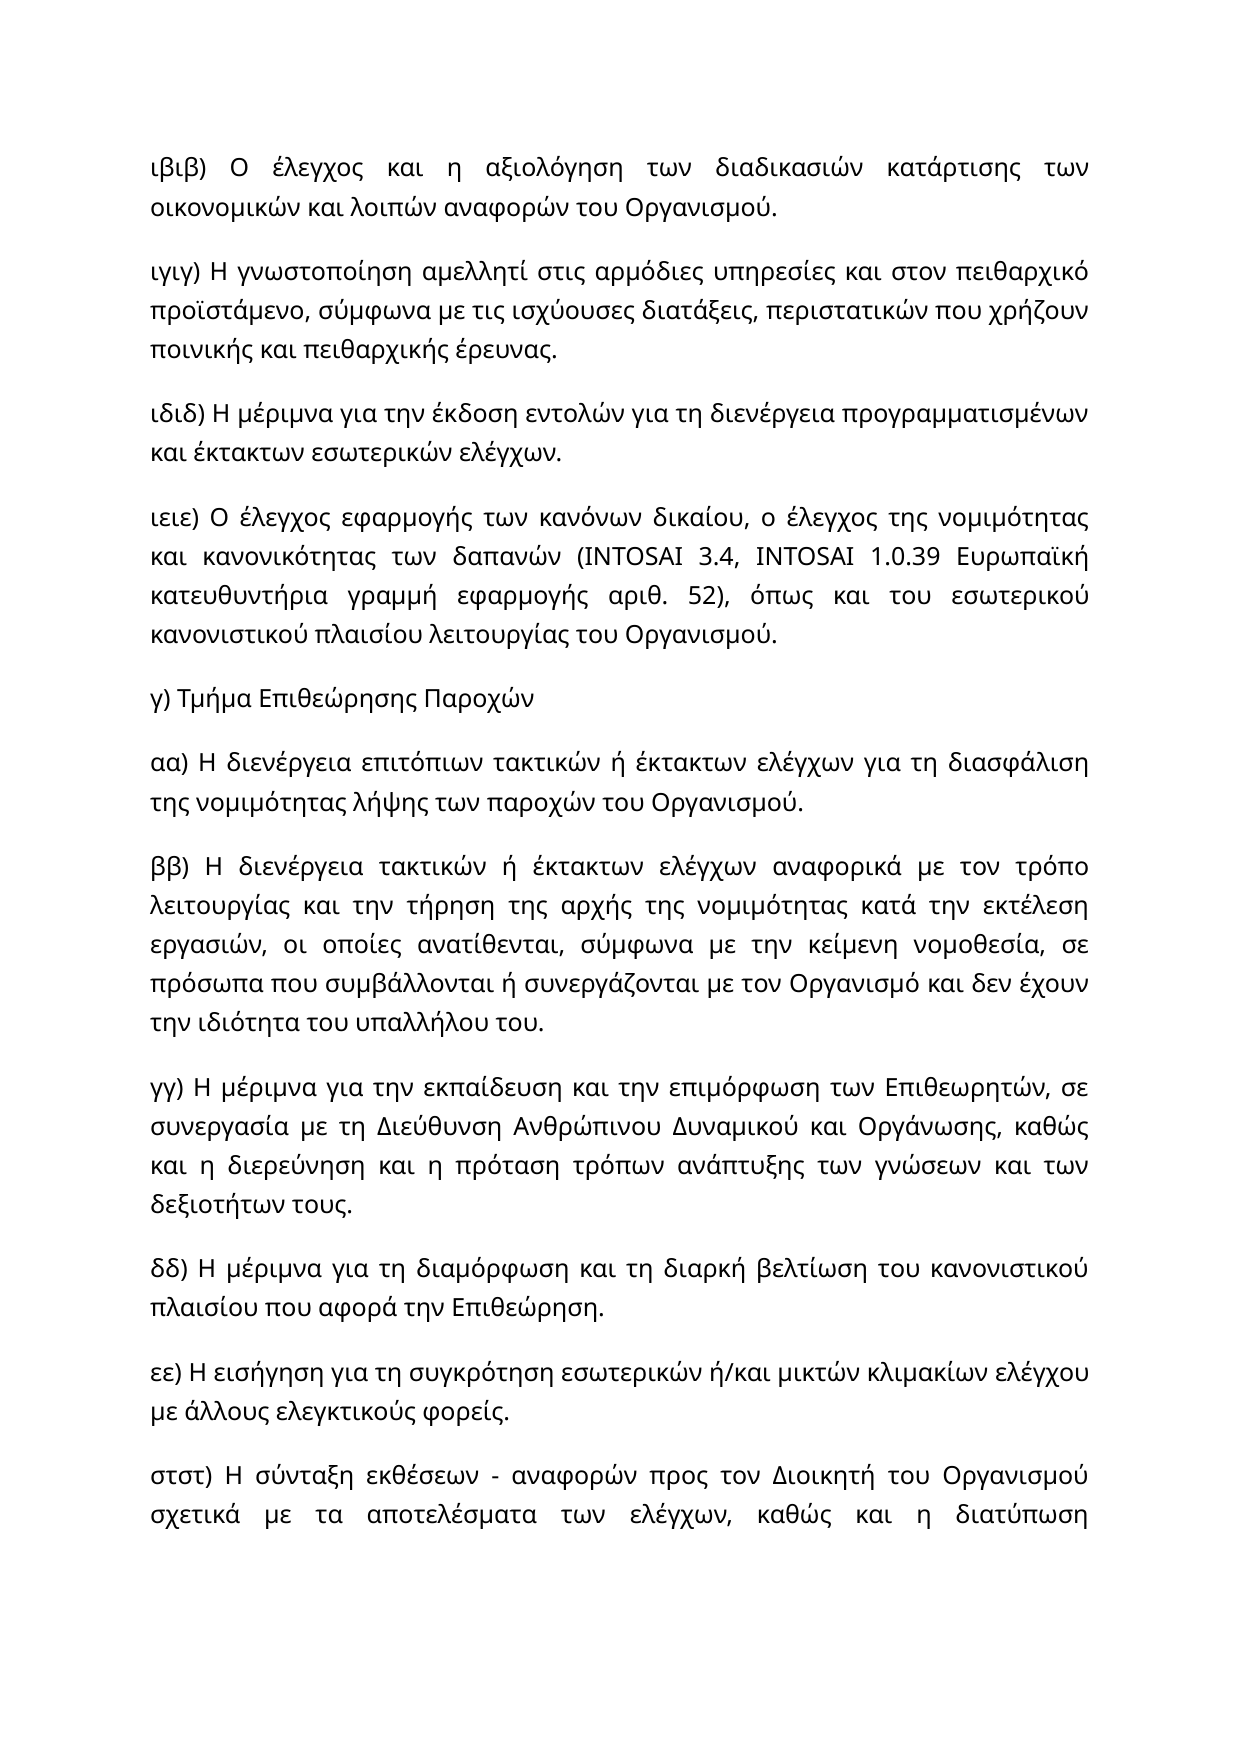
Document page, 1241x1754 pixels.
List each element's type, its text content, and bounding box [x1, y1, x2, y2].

text ββ) Η διενέργεια τακτικών ή έκτακτων ελέγχων αναφορικά με τον τρόπο λειτουργίας και την τήρηση της αρχής της νομιμότητας κατά την εκτέλεση εργασιών, οι οποίες ανατίθενται, σύμφωνα με την κείμενη νομοθεσία, σε πρόσωπα που συμβάλλονται ή συνεργάζονται με τον Οργανισμό και δεν έχουν την ιδιότητα του υπαλλήλου του. [150, 848, 1090, 1039]
text γγ) Η μέριμνα για την εκπαίδευση και την επιμόρφωση των Επιθεωρητών, σε συνεργασία με τη Διεύθυνση Ανθρώπινου Δυναμικού και Οργάνωσης, καθώς και η διερεύνηση και η πρόταση τρόπων ανάπτυξης των γνώσεων και των δεξιοτήτων τους. [150, 1069, 1090, 1221]
text στστ) Η σύνταξη εκθέσεων - αναφορών προς τον Διοικητή του Οργανισμού σχετικά με τα αποτελέσματα των ελέγχων, καθώς και η διατύπωση [150, 1457, 1090, 1531]
text ιγιγ) Η γνωστοποίηση αμελλητί στις αρμόδιες υπηρεσίες και στον πειθαρχικό προϊστάμενο, σύμφωνα με τις ισχύουσες διατάξεις, περιστατικών που χρήζουν ποινικής και πειθαρχικής έρευνας. [150, 253, 1090, 366]
text ιβιβ) Ο έλεγχος και η αξιολόγηση των διαδικασιών κατάρτισης των οικονομικών και λοιπών αναφορών του Οργανισμού. [150, 150, 1090, 223]
text ιειε) Ο έλεγχος εφαρμογής των κανόνων δικαίου, ο έλεγχος της νομιμότητας και κανονικότητας των δαπανών (INTOSAI 3.4, INTOSAI 1.0.39 Ευρωπαϊκή κατευθυντήρια γραμμή εφαρμογής αριθ. 52), όπως και του εσωτερικού κανονιστικού πλαισίου λειτουργίας του Οργανισμού. [150, 499, 1090, 651]
text εε) Η εισήγηση για τη συγκρότηση εσωτερικών ή/και μικτών κλιμακίων ελέγχου με άλλους ελεγκτικούς φορείς. [150, 1354, 1090, 1427]
text ιδιδ) Η μέριμνα για την έκδοση εντολών για τη διενέργεια προγραμματισμένων και έκτακτων εσωτερικών ελέγχων. [150, 396, 1090, 469]
text γ) Τμήμα Επιθεώρησης Παροχών [150, 681, 1090, 715]
text δδ) Η μέριμνα για τη διαμόρφωση και τη διαρκή βελτίωση του κανονιστικού πλαισίου που αφορά την Επιθεώρηση. [150, 1251, 1090, 1324]
text αα) Η διενέργεια επιτόπιων τακτικών ή έκτακτων ελέγχων για τη διασφάλιση της νομιμότητας λήψης των παροχών του Οργανισμού. [150, 745, 1090, 818]
